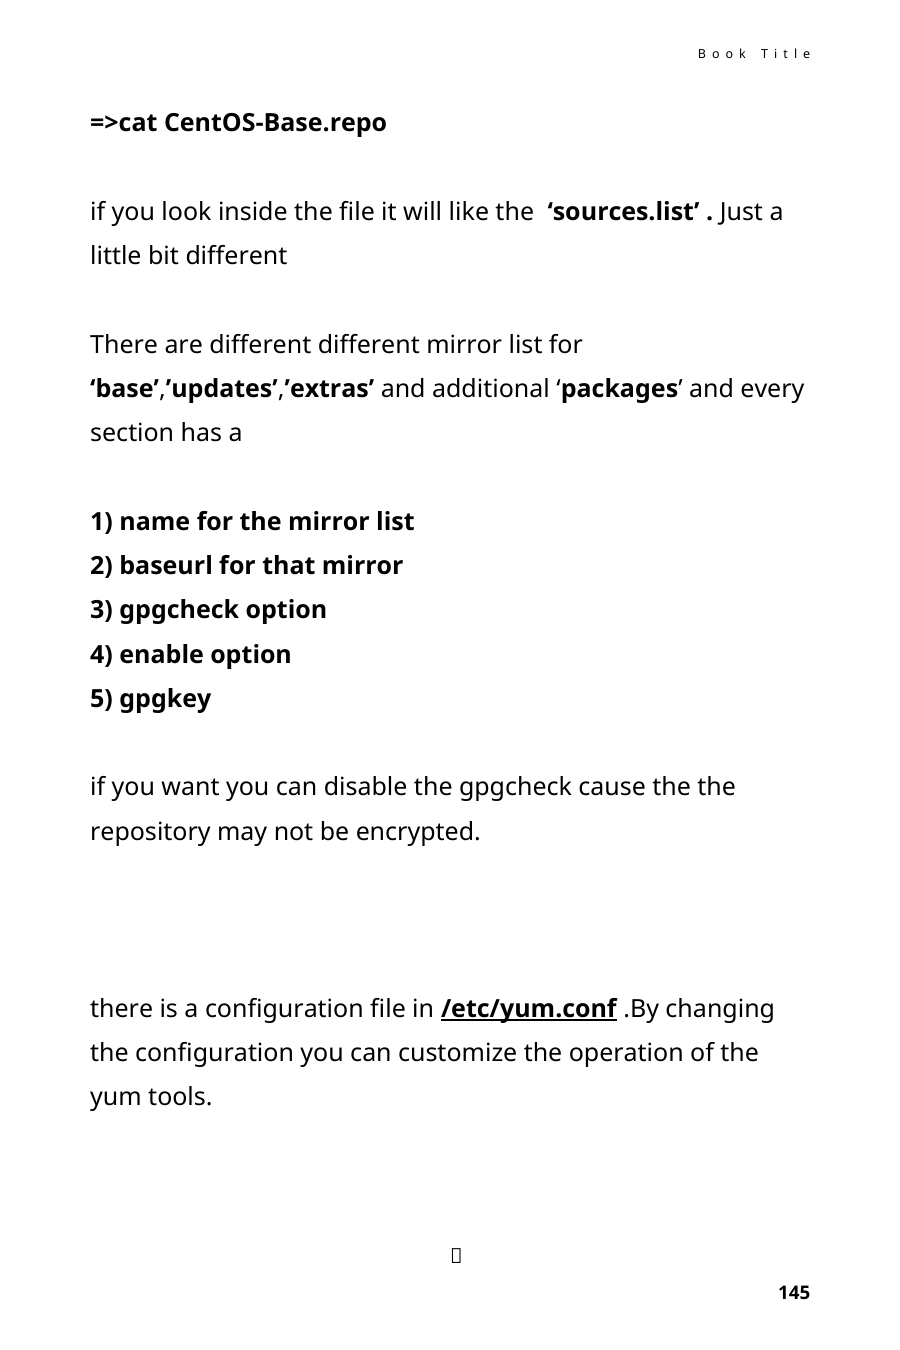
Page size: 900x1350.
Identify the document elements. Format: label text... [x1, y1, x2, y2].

text 3) gpgcheck option [90, 592, 810, 626]
text There are different different mirror list for ‘base’,’updates’,’extras’ and additional ‘packages’ and every section has a [90, 326, 810, 449]
text there is a configuration file in /etc/yum.conf .By changing the configuration you can customize the operation of the yum tools. [90, 990, 810, 1113]
text 2) baseurl for that mirror [90, 548, 810, 582]
text if you want you can disable the gpgcheck cause the the repository may not be encrypted. [90, 769, 810, 847]
text 1) name for the mirror list [90, 503, 810, 537]
text 4) enable option [90, 636, 810, 670]
text if you look inside the file it will like the ‘sources.list’ . Just a little bit different [90, 193, 810, 272]
text =>cat CentOS-Base.repo [90, 105, 810, 139]
text 5) gpgkey [90, 681, 810, 714]
